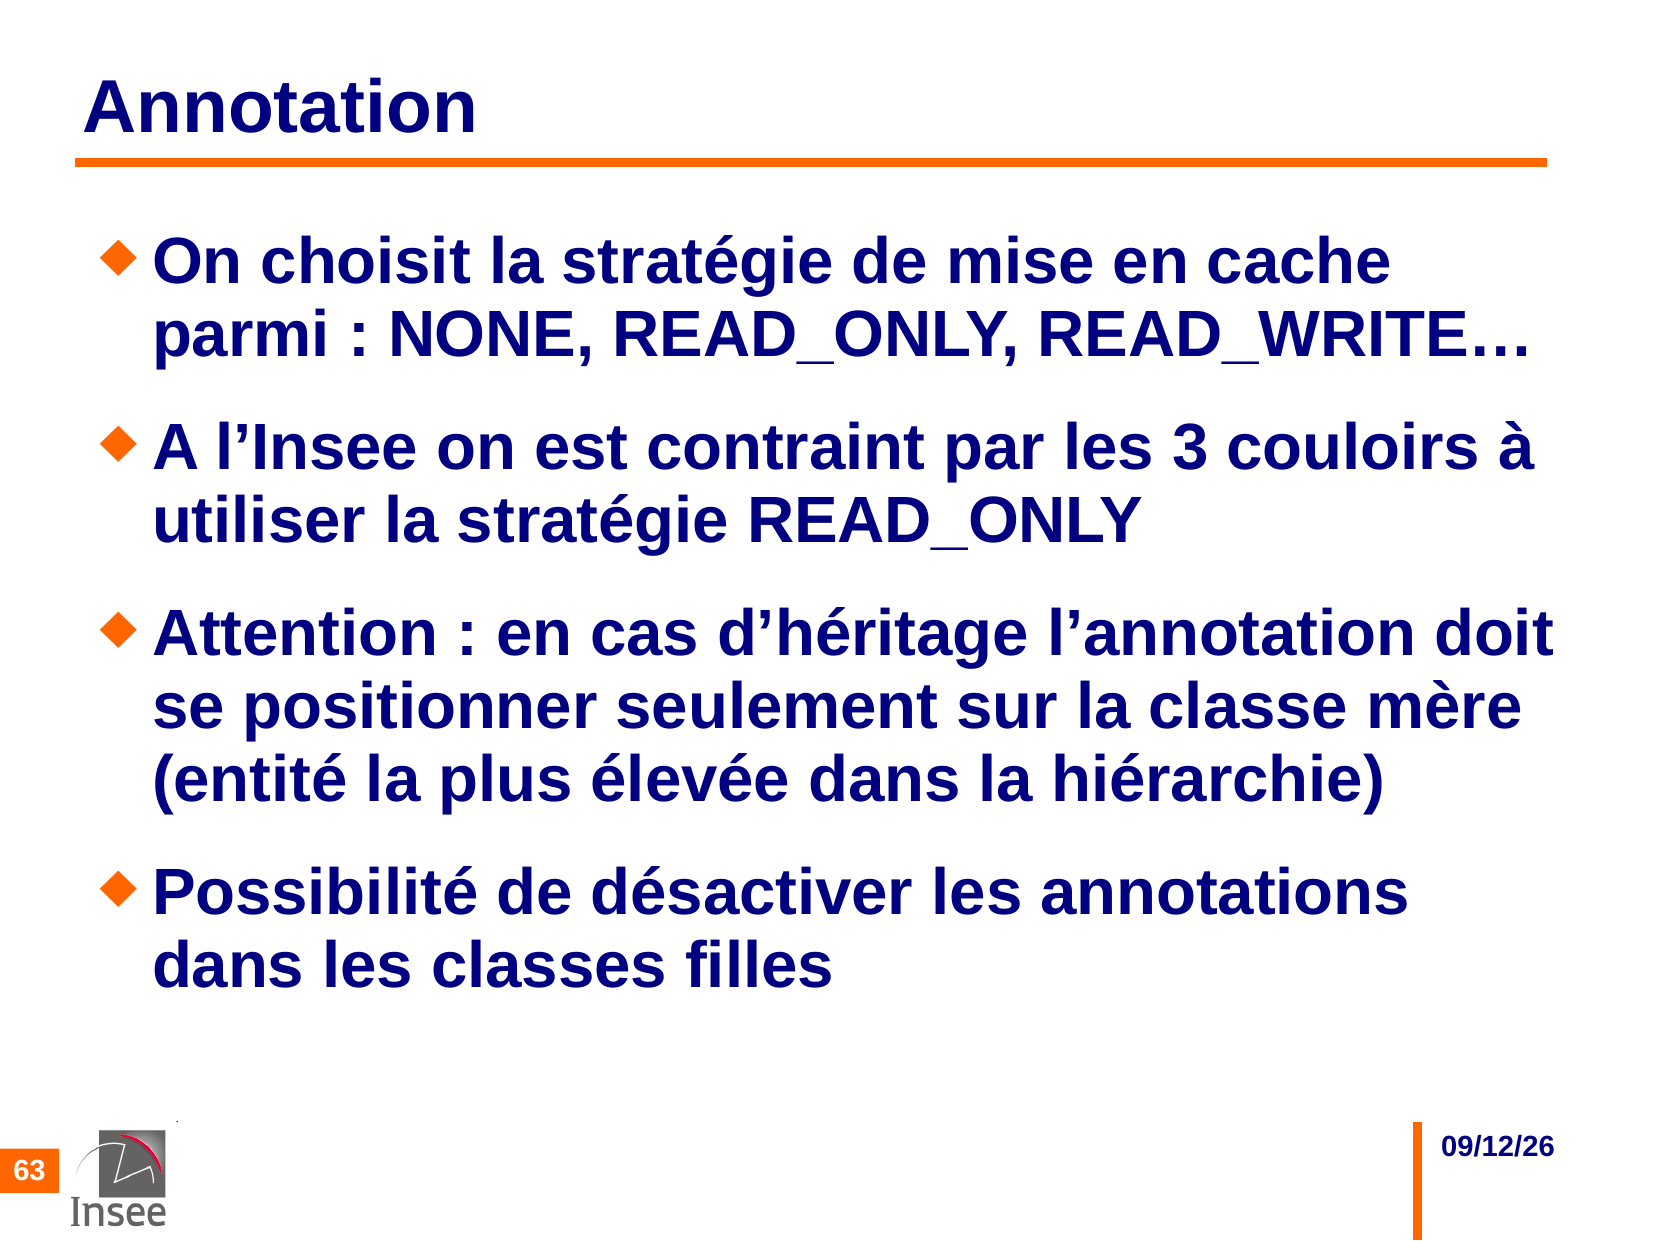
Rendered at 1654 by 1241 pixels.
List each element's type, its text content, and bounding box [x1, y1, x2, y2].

picture [62, 1121, 178, 1241]
list On choisit la stratégie de mise en cache parmi : NONE, READ_ONLY, READ_WRITE… A l’Insee on est contraint par les 3 couloirs à utiliser la stratégie READ_ONLY Attention : en cas d’héritage l’annotation doit se positionner seulement sur la classe mère (entité la plus élevée dans la hiérarchie) Possibilité de désactiver les annotations dans les classes filles [82, 224, 1571, 1063]
title Annotation [82, 49, 1619, 163]
